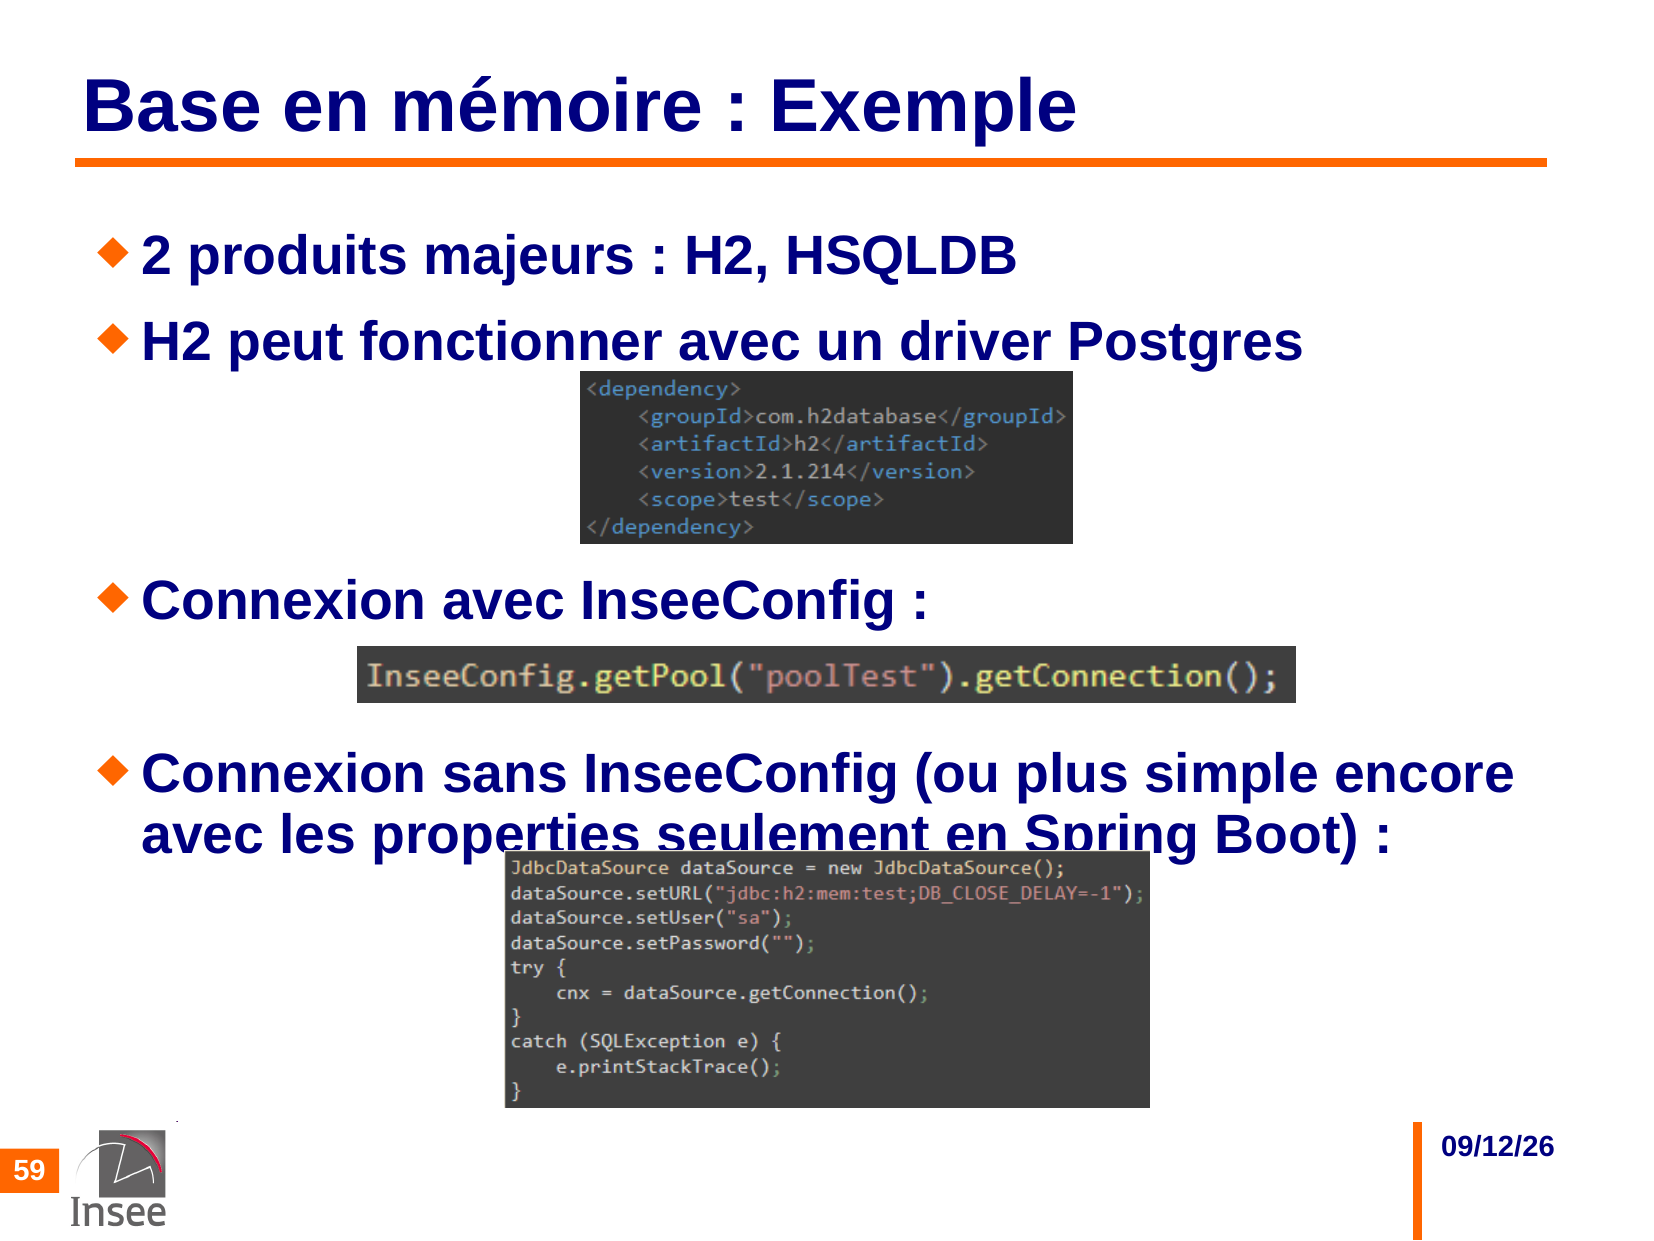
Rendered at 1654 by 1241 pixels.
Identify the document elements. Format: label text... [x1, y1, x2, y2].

title Base en mémoire : Exemple [82, 49, 1619, 163]
picture [504, 850, 1150, 1108]
picture [580, 371, 1073, 544]
picture [357, 646, 1296, 703]
list 2 produits majeurs : H2, HSQLDB H2 peut fonctionner avec un driver Postgres Connexion avec InseeConfig : Connexion sans InseeConfig (ou plus simple encore avec les properties seulement en Spring Boot) : [82, 224, 1571, 875]
picture [62, 1121, 178, 1241]
